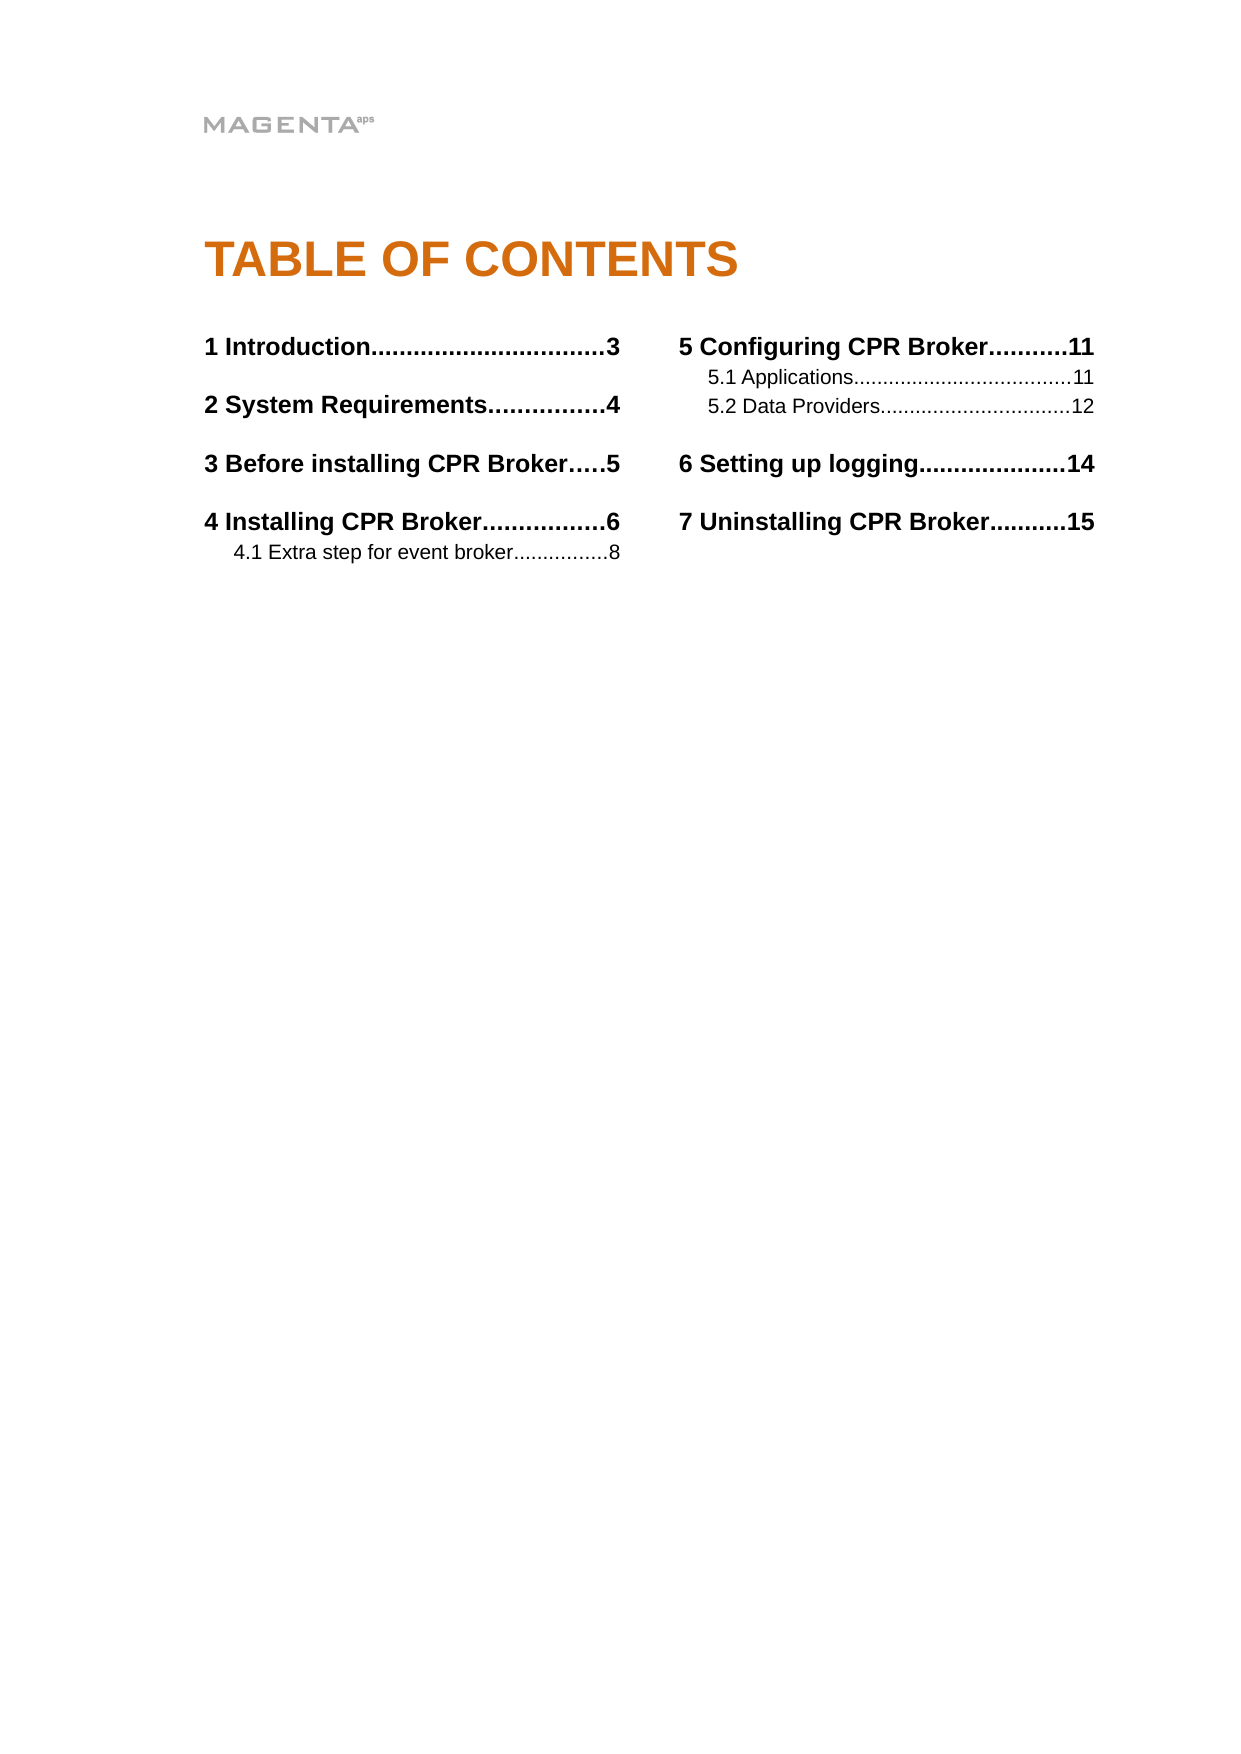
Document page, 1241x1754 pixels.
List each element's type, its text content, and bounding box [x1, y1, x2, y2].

text 2 System Requirements 4 [204, 390, 620, 419]
text 1 Introduction 3 [204, 332, 620, 361]
text 4 Installing CPR Broker 6 [204, 507, 620, 536]
subtitle Table of Contents [204, 230, 1094, 288]
text 4.1 Extra step for event broker 8 [233, 536, 620, 565]
text 5.1 Applications 11 [708, 361, 1094, 390]
text 5.2 Data Providers 12 [708, 390, 1094, 419]
text 5 Configuring CPR Broker 11 [678, 332, 1094, 361]
text 7 Uninstalling CPR Broker 15 [678, 507, 1094, 536]
text 6 Setting up logging 14 [678, 449, 1094, 478]
text 3 Before installing CPR Broker 5 [204, 449, 620, 478]
